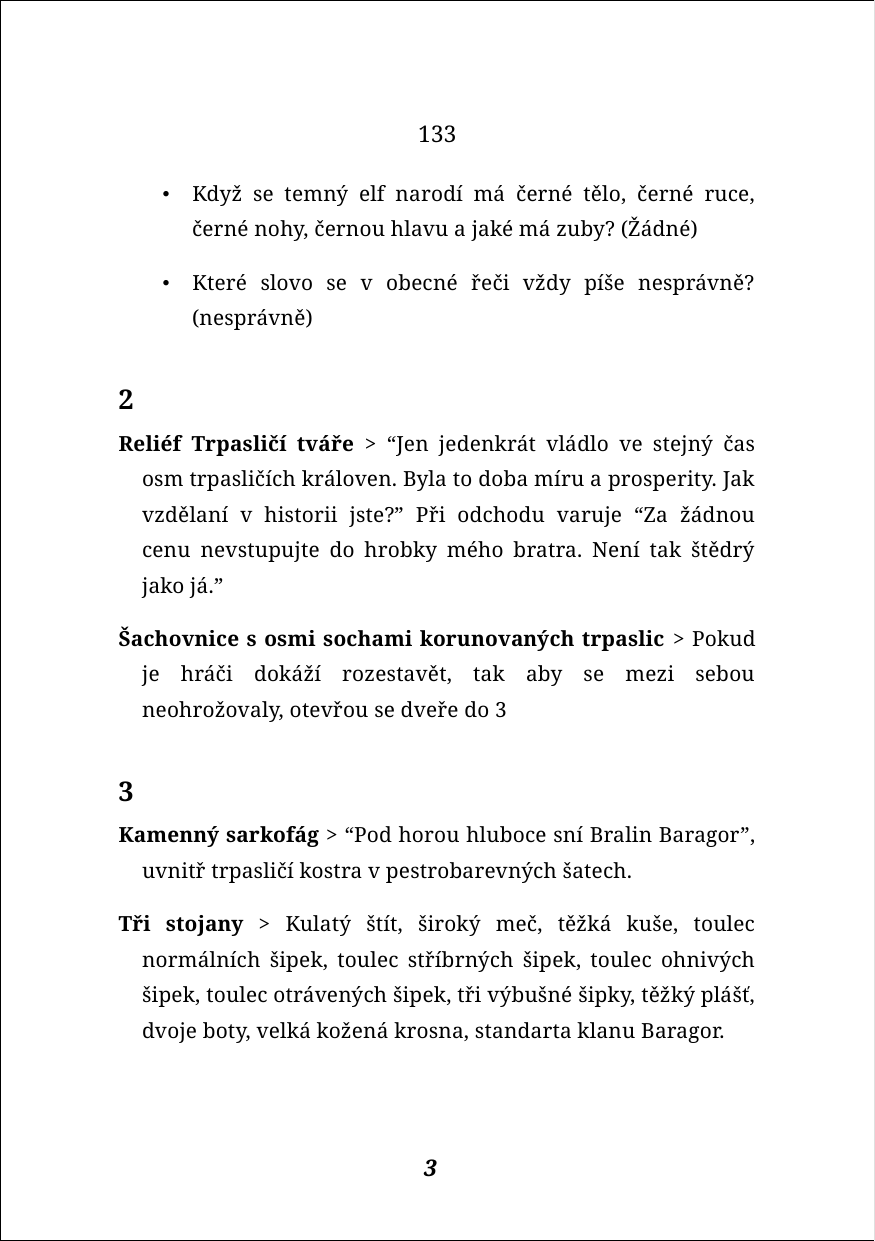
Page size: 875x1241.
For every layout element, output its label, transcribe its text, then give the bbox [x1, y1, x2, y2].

text Šachovnice s osmi sochami korunovaných trpaslic > Pokud je hráči dokáží rozestavět, tak aby se mezi sebou neohrožovaly, otevřou se dveře do 3 [118, 624, 756, 723]
subtitle 3 [118, 772, 756, 809]
list Které slovo se v obecné řeči vždy píše nesprávně? (nesprávně) [162, 268, 756, 332]
subtitle 2 [118, 380, 756, 417]
text Reliéf Trpasličí tváře > “Jen jedenkrát vládlo ve stejný čas osm trpasličích královen. Byla to doba míru a prosperity. Jak vzdělaní v historii jste?” Při odchodu varuje “Za žádnou cenu nevstupujte do hrobky mého bratra. Není tak štědrý jako já.” [118, 429, 756, 599]
list Když se temný elf narodí má černé tělo, černé ruce, černé nohy, černou hlavu a jaké má zuby? (Žádné) [162, 179, 756, 243]
text Tři stojany > Kulatý štít, široký meč, těžká kuše, toulec normálních šipek, toulec stříbrných šipek, toulec ohnivých šipek, toulec otrávených šipek, tři výbušné šipky, těžký plášť, dvoje boty, velká kožená krosna, standarta klanu Baragor. [118, 909, 756, 1044]
text Kamenný sarkofág > “Pod horou hluboce sní Bralin Baragor”, uvnitř trpasličí kostra v pestrobarevných šatech. [118, 821, 756, 884]
